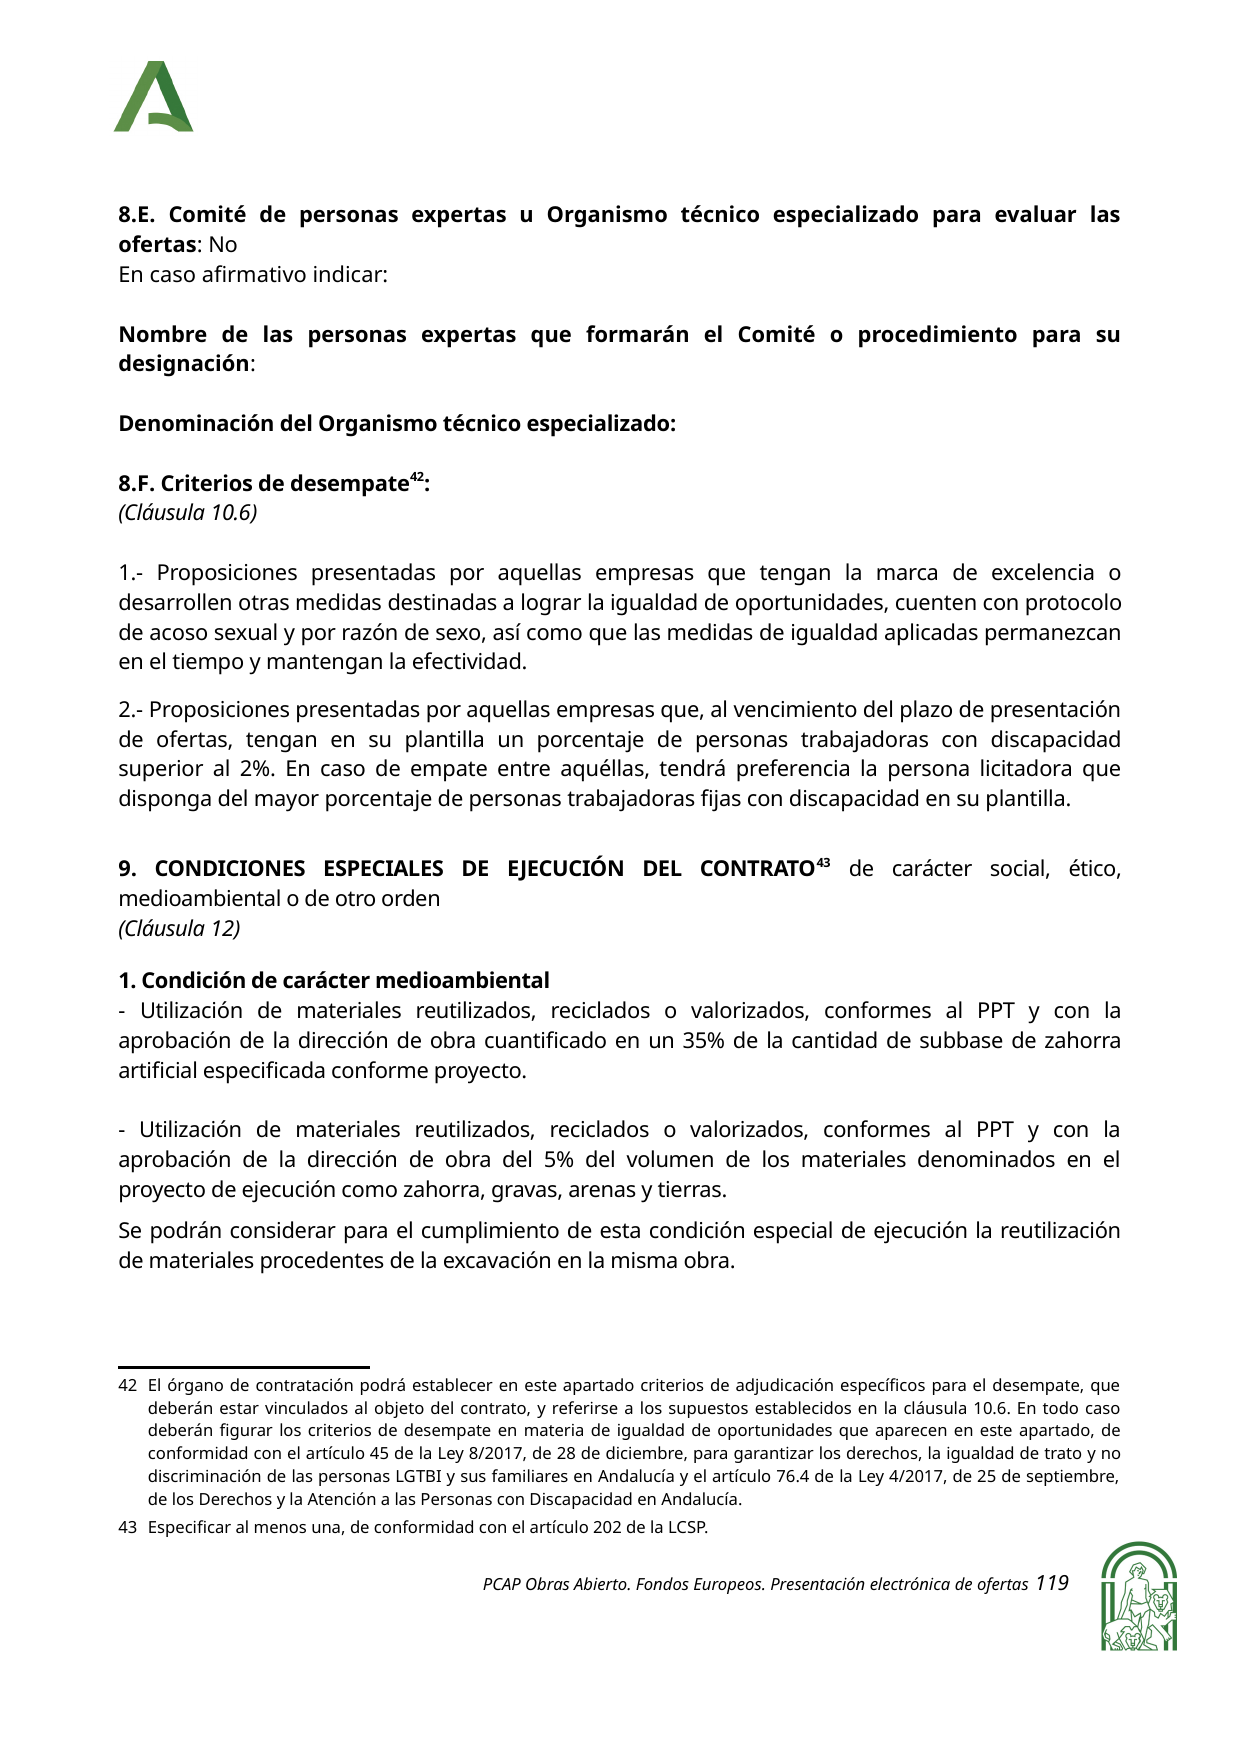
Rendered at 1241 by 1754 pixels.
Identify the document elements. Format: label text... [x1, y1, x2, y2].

text Nombre de las personas expertas que formarán el Comité o procedimiento para su designación: [118, 319, 1122, 378]
text 9. CONDICIONES ESPECIALES DE EJECUCIÓN DEL CONTRATO de carácter social, ético, medioambiental o de otro orden [118, 853, 1122, 913]
text 8.F. Criterios de desempate: [118, 468, 1122, 497]
text - Utilización de materiales reutilizados, reciclados o valorizados, conformes al PPT y con la aprobación de la dirección de obra cuantificado en un 35% de la cantidad de subbase de zahorra artificial especificada conforme proyecto. [118, 995, 1122, 1085]
text (Cláusula 12) [118, 913, 1122, 943]
text (Cláusula 10.6) [118, 497, 1122, 527]
text Se podrán considerar para el cumplimiento de esta condición especial de ejecución la reutilización de materiales procedentes de la excavación en la misma obra. [118, 1216, 1122, 1275]
text 1.- Proposiciones presentadas por aquellas empresas que tengan la marca de excelencia o desarrollen otras medidas destinadas a lograr la igualdad de oportunidades, cuenten con protocolo de acoso sexual y por razón de sexo, así como que las medidas de igualdad aplicadas permanezcan en el tiempo y mantengan la efectividad. [118, 557, 1122, 676]
text El órgano de contratación podrá establecer en este apartado criterios de adjudicación específicos para el desempate, que deberán estar vinculados al objeto del contrato, y referirse a los supuestos establecidos en la cláusula 10.6. En todo caso deberán figurar los criterios de desempate en materia de igualdad de oportunidades que aparecen en este apartado, de conformidad con el artículo 45 de la Ley 8/2017, de 28 de diciembre, para garantizar los derechos, la igualdad de trato y no discriminación de las personas LGTBI y sus familiares en Andalucía y el artículo 76.4 de la Ley 4/2017, de 25 de septiembre, de los Derechos y la Atención a las Personas con Discapacidad en Andalucía. [118, 1373, 1122, 1510]
text - Utilización de materiales reutilizados, reciclados o valorizados, conformes al PPT y con la aprobación de la dirección de obra del 5% del volumen de los materiales denominados en el proyecto de ejecución como zahorra, gravas, arenas y tierras. [118, 1114, 1122, 1204]
picture [109, 56, 198, 136]
text Denominación del Organismo técnico especializado: [118, 408, 1122, 438]
text 1. Condición de carácter medioambiental [118, 966, 1122, 995]
text Especificar al menos una, de conformidad con el artículo 202 de la LCSP. [118, 1516, 1122, 1538]
picture [1100, 1540, 1178, 1652]
text 8.E. Comité de personas expertas u Organismo técnico especializado para evaluar las ofertas: No [118, 199, 1122, 259]
text 2.- Proposiciones presentadas por aquellas empresas que, al vencimiento del plazo de presentación de ofertas, tengan en su plantilla un porcentaje de personas trabajadoras con discapacidad superior al 2%. En caso de empate entre aquéllas, tendrá preferencia la persona licitadora que disponga del mayor porcentaje de personas trabajadoras fijas con discapacidad en su plantilla. [118, 694, 1122, 813]
text En caso afirmativo indicar: [118, 259, 1122, 289]
